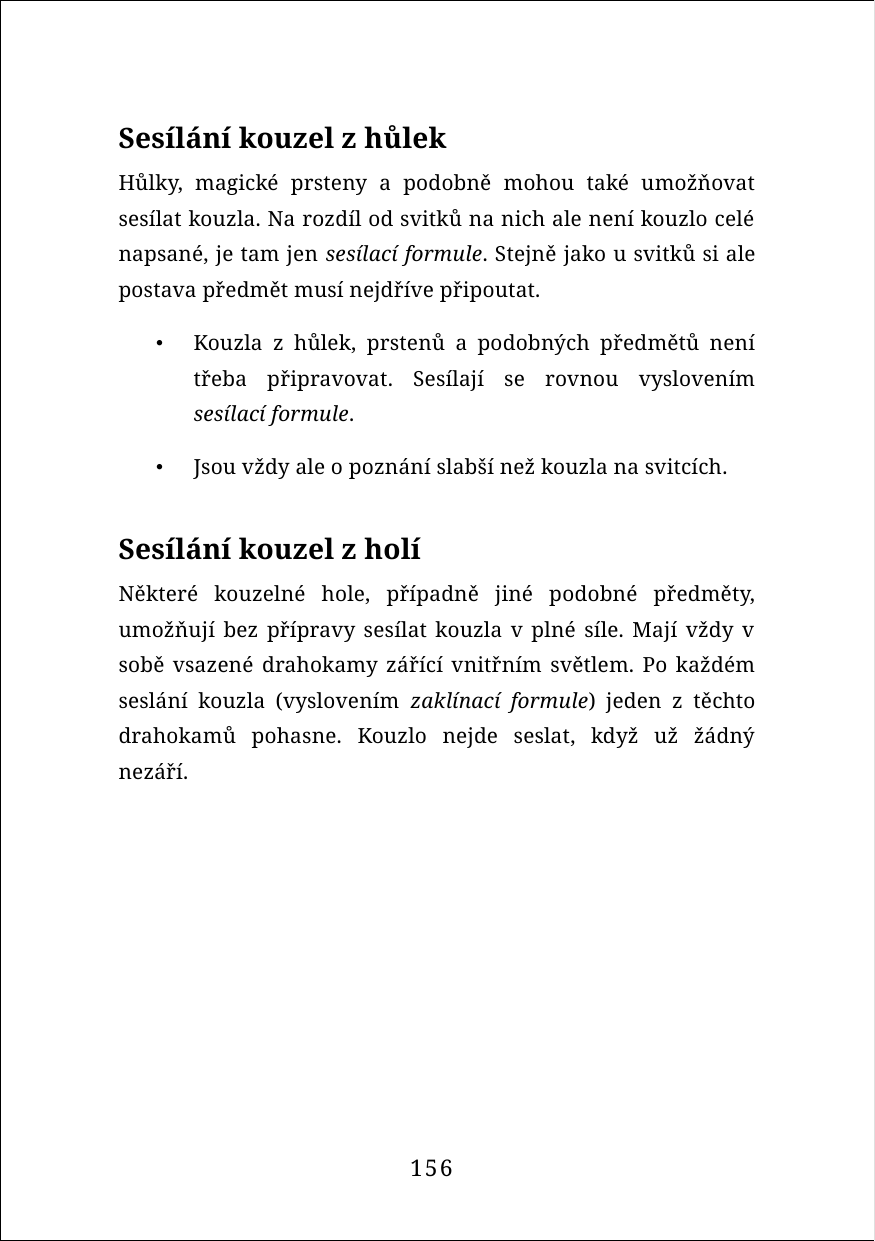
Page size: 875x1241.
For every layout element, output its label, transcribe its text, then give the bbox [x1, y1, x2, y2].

text Hůlky, magické prsteny a podobně mohou také umožňovat sesílat kouzla. Na rozdíl od svitků na nich ale není kouzlo celé napsané, je tam jen sesílací formule. Stejně jako u svitků si ale postava předmět musí nejdříve připoutat. [118, 168, 756, 303]
subtitle Sesílání kouzel z hůlek [118, 118, 756, 157]
list Jsou vždy ale o poznání slabší než kouzla na svitcích. [156, 452, 756, 481]
text Některé kouzelné hole, případně jiné podobné předměty, umožňují bez přípravy sesílat kouzla v plné síle. Mají vždy v sobě vsazené drahokamy zářící vnitřním světlem. Po každém seslání kouzla (vyslovením zaklínací formule) jeden z těchto drahokamů pohasne. Kouzlo nejde seslat, když už žádný nezáří. [118, 579, 756, 785]
list Kouzla z hůlek, prstenů a podobných předmětů není třeba připravovat. Sesílají se rovnou vyslovením sesílací formule. [156, 328, 756, 428]
subtitle Sesílání kouzel z holí [118, 529, 756, 568]
